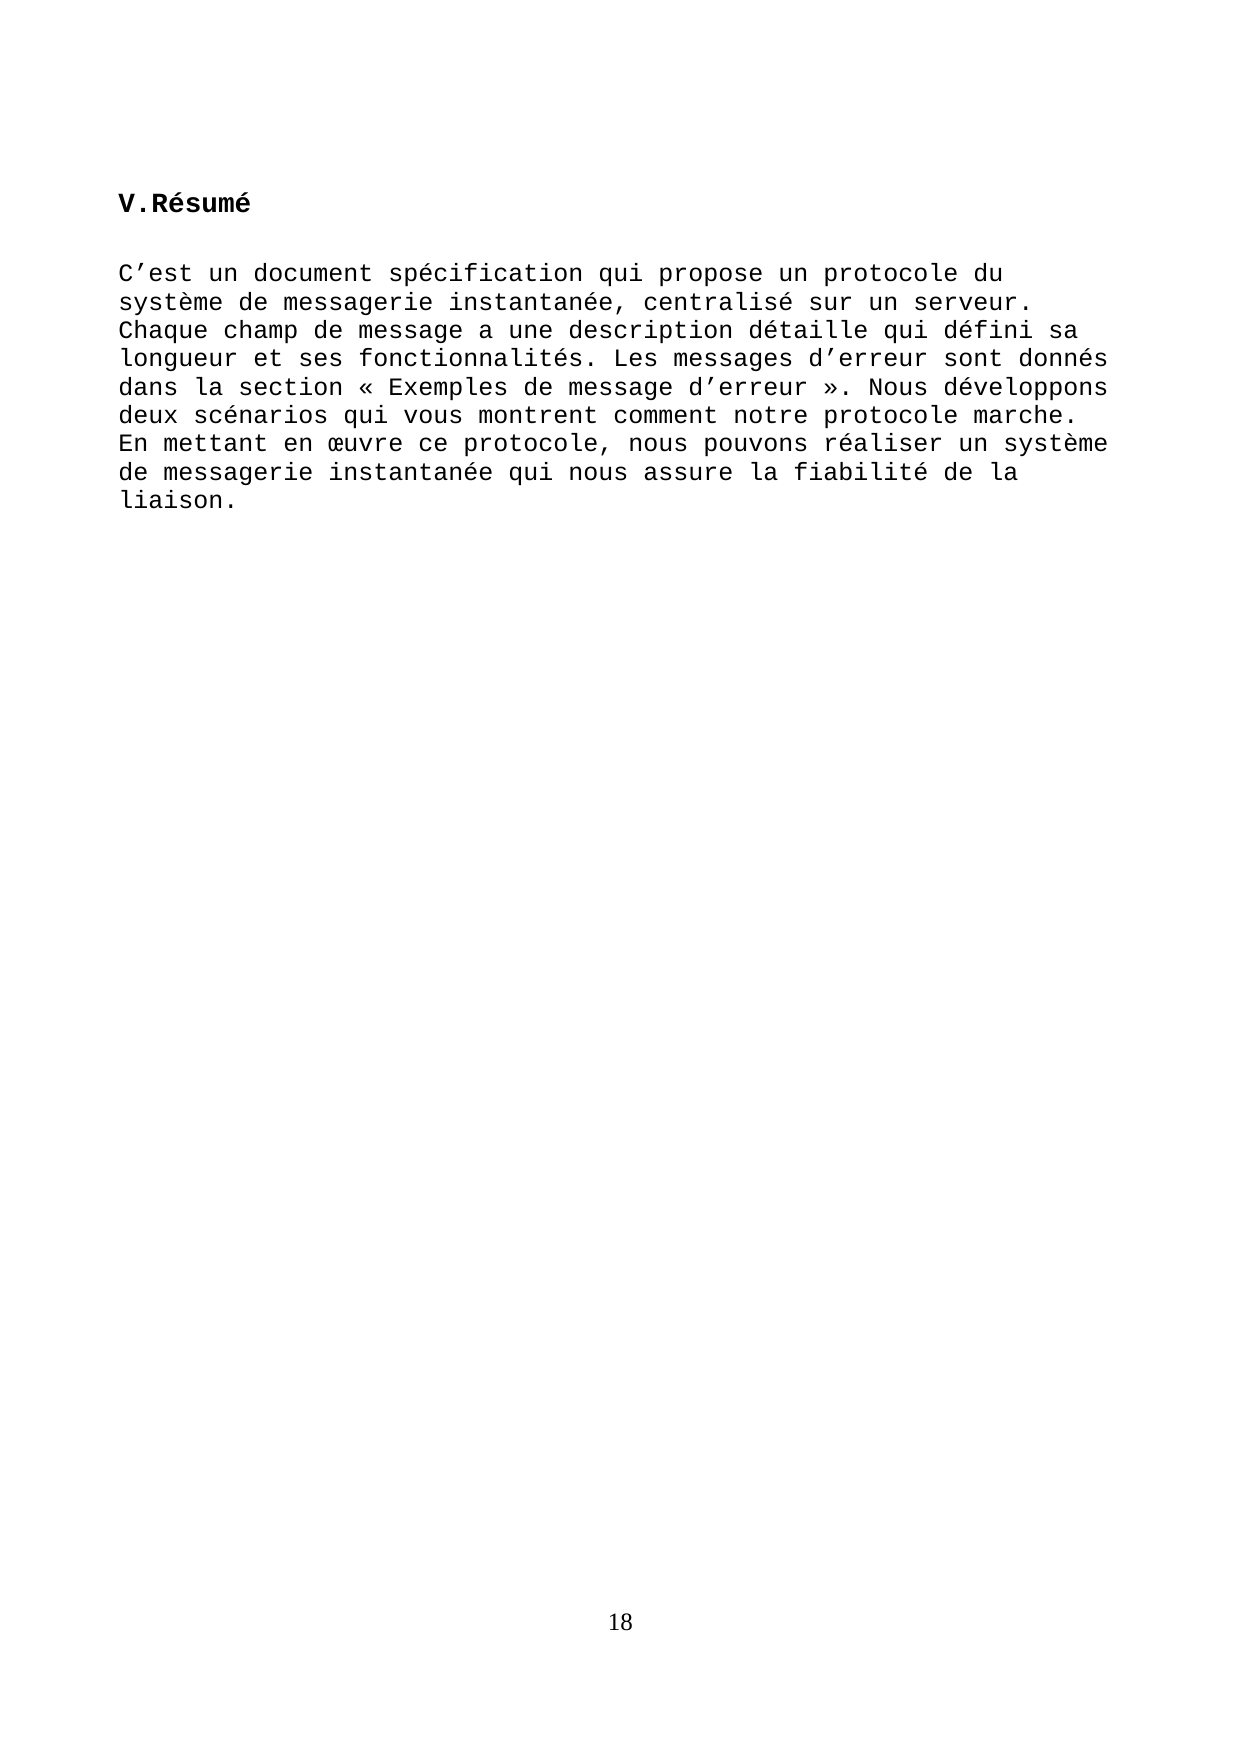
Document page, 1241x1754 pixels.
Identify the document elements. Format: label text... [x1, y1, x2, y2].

text C’est un document spécification qui propose un protocole du système de messagerie instantanée, centralisé sur un serveur. Chaque champ de message a une description détaille qui défini sa longueur et ses fonctionnalités. Les messages d’erreur sont donnés dans la section « Exemples de message d’erreur ». Nous développons deux scénarios qui vous montrent comment notre protocole marche. En mettant en œuvre ce protocole, nous pouvons réaliser un système de messagerie instantanée qui nous assure la fiabilité de la liaison. [118, 261, 1122, 516]
subtitle V.Résumé [118, 189, 1122, 220]
